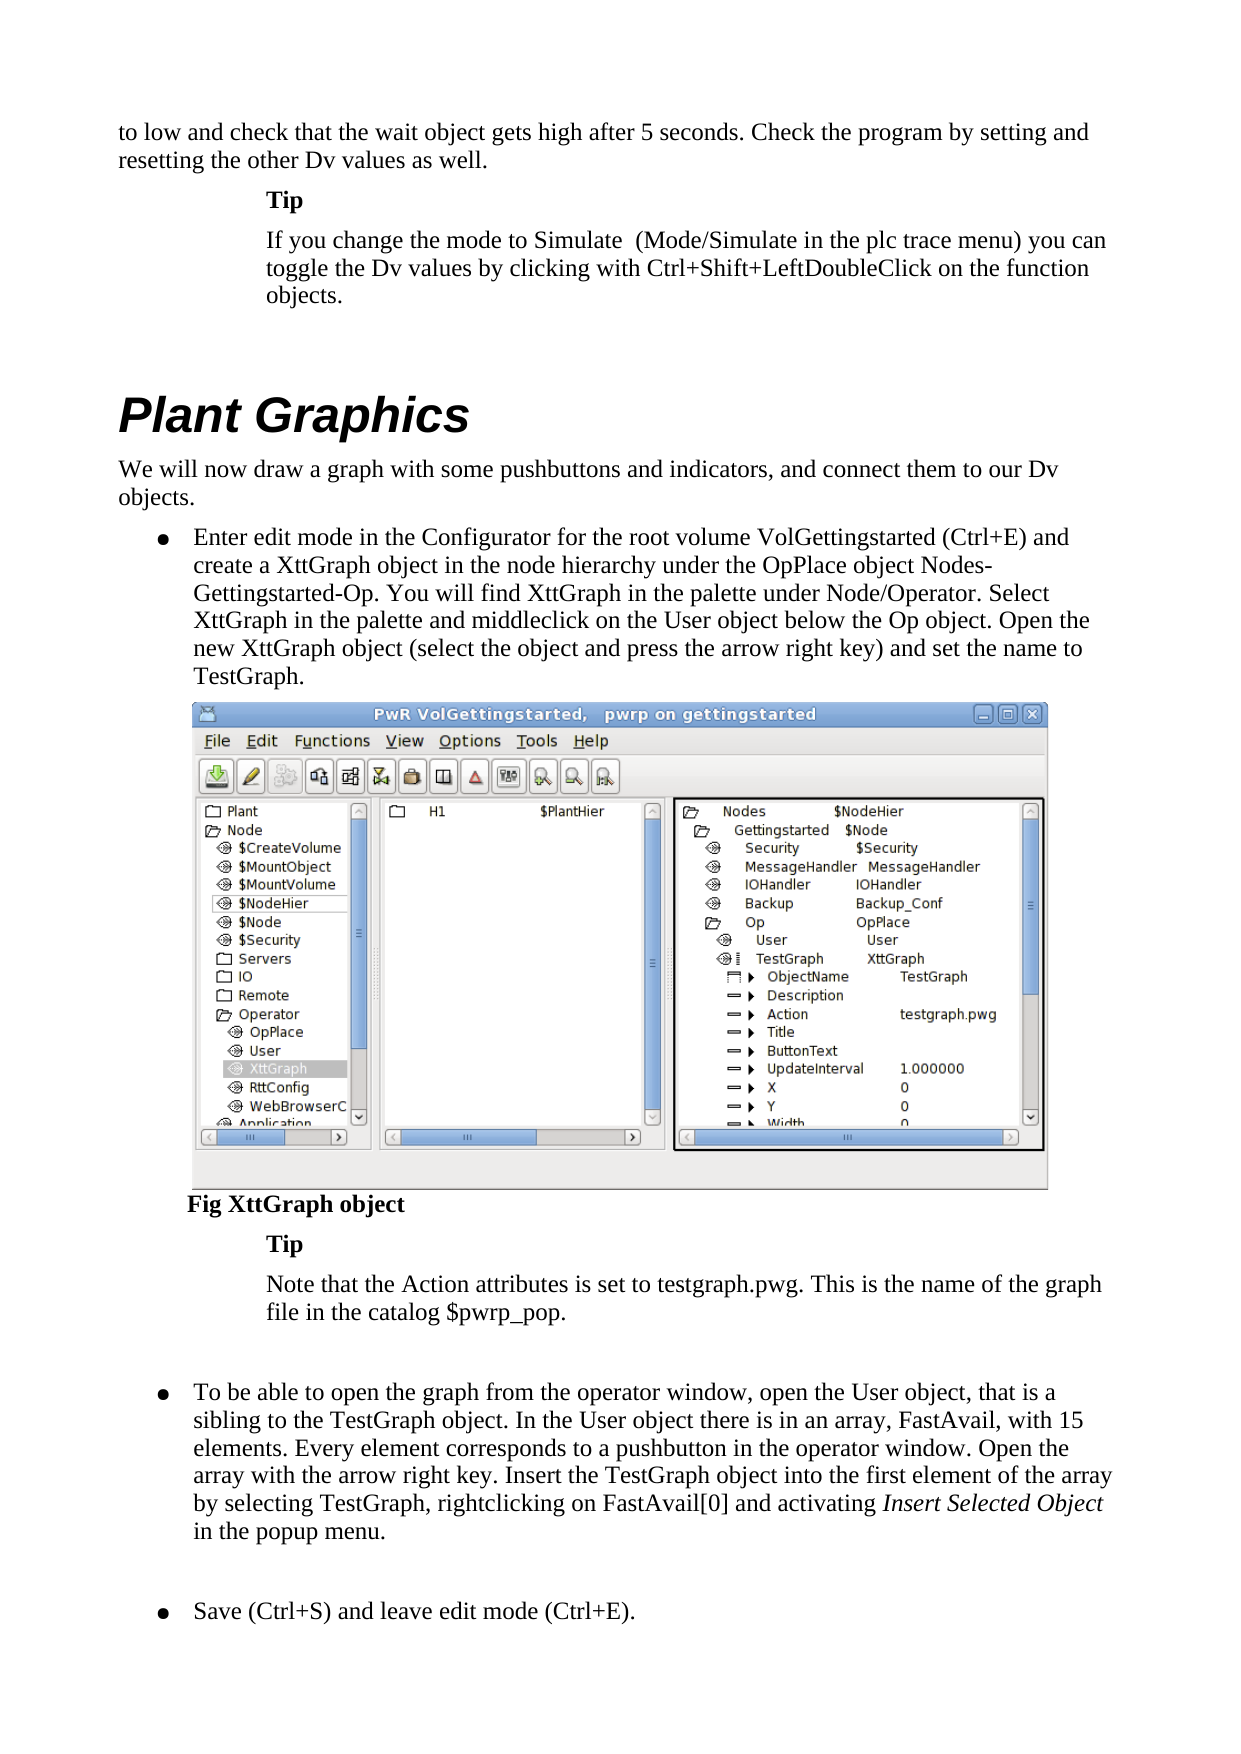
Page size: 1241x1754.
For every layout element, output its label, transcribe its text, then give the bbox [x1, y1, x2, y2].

subtitle Plant Graphics [118, 387, 1122, 443]
picture [192, 702, 1049, 1190]
text Fig XttGraph object [118, 1190, 1122, 1217]
list To be able to open the graph from the operator window, open the User object, that is a sibling to the TestGraph object. In the User object there is in an array, FastAvail, with 15 elements. Every element corresponds to a pushbutton in the operator window. Open the array with the arrow right key. Insert the TestGraph object into the first element of the array by selecting TestGraph, rightclicking on FastAvail[0] and activating Insert Selected Object in the popup menu. [156, 1378, 1122, 1544]
list Enter edit mode in the Configurator for the root volume VolGettingstarted (Ctrl+E) and create a XttGraph object in the node hierarchy under the OpPlace object Nodes-Gettingstarted-Op. You will find XttGraph in the palette under Node/Operator. Select XttGraph in the palette and middleclick on the User object below the Op object. Open the new XttGraph object (select the object and press the arrow right key) and set the name to TestGraph. [156, 523, 1122, 689]
text Tip [266, 1230, 1122, 1258]
text to low and check that the wait object gets high after 5 seconds. Check the program by setting and resetting the other Dv values as well. [118, 118, 1122, 173]
text Note that the Action attributes is set to testgraph.pwg. This is the name of the graph file in the catalog $pwrp_pop. [266, 1270, 1122, 1326]
text We will now draw a graph with some pushbuttons and indicators, and connect them to our Dv objects. [118, 455, 1122, 511]
list Save (Ctrl+S) and leave edit mode (Ctrl+E). [156, 1597, 1122, 1625]
text Tip [266, 186, 1122, 214]
text If you change the mode to Simulate (Mode/Simulate in the plc trace menu) you can toggle the Dv values by clicking with Ctrl+Shift+LeftDoubleClick on the function objects. [266, 226, 1122, 309]
